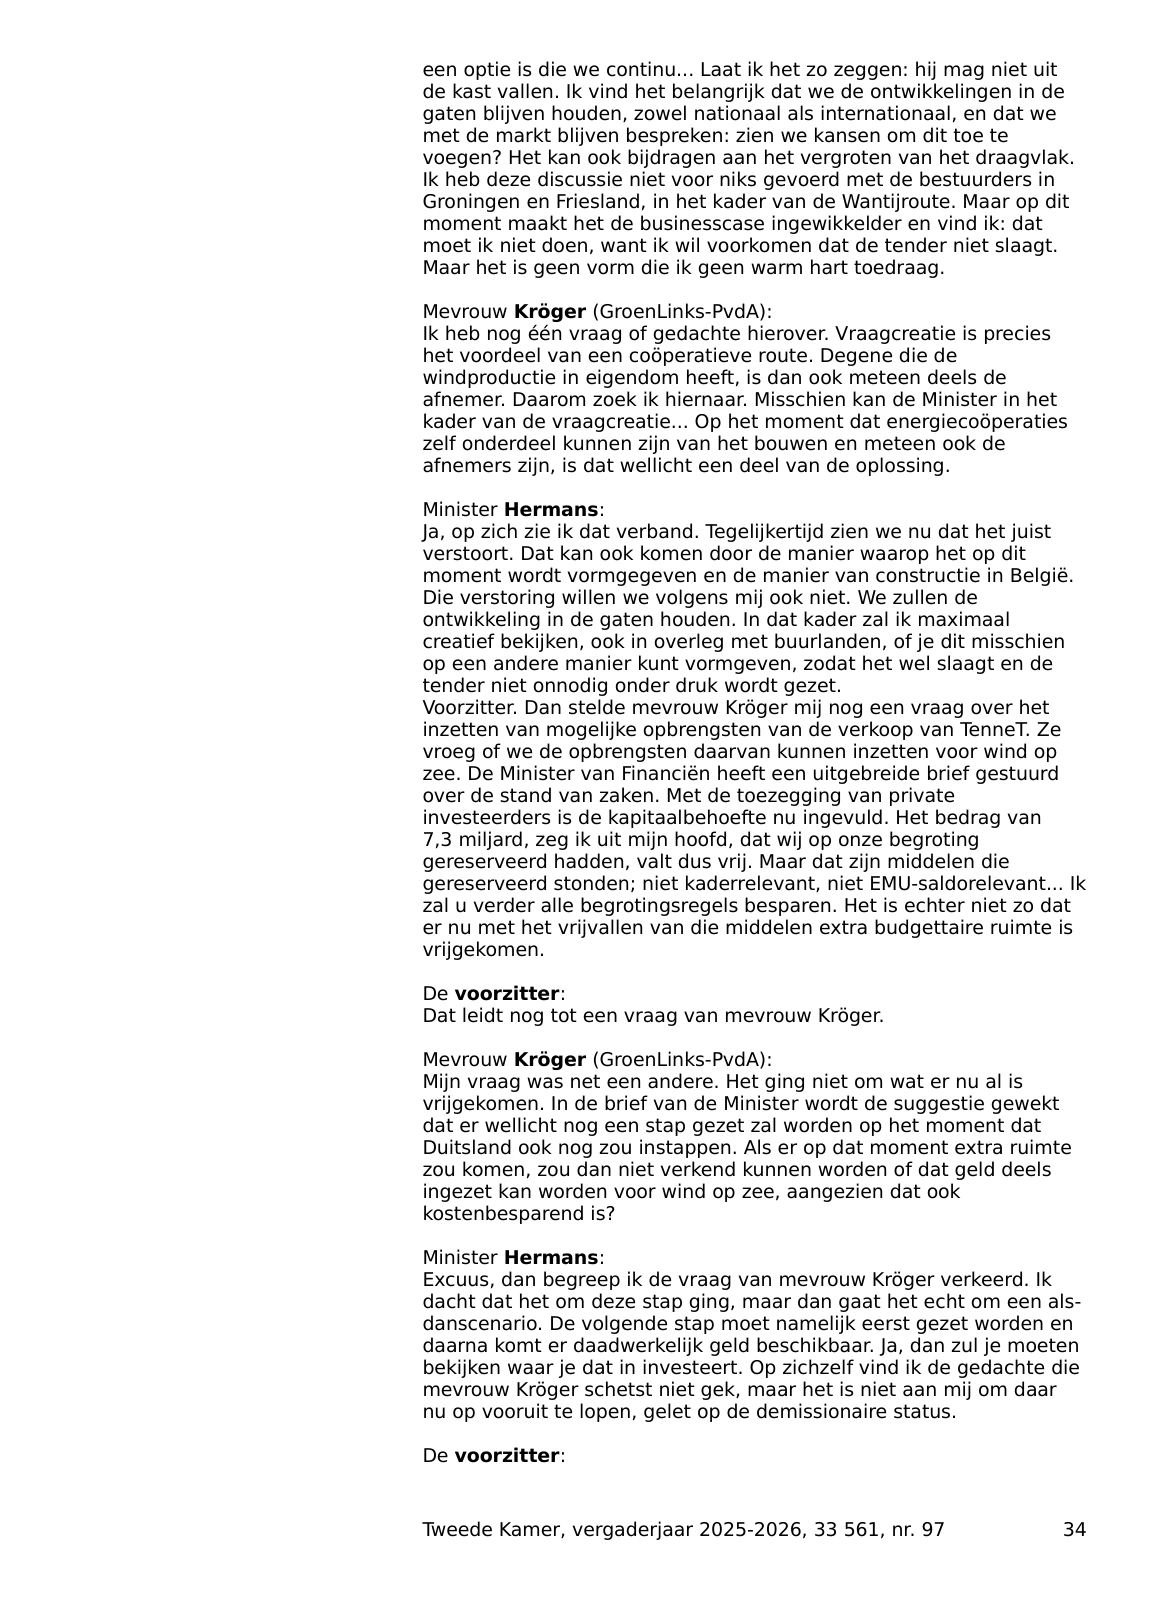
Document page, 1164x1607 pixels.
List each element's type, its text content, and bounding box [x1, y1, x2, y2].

text Excuus, dan begreep ik de vraag van mevrouw Kröger verkeerd. Ik dacht dat het om deze stap ging, maar dan gaat het echt om een als-danscenario. De volgende stap moet namelijk eerst gezet worden en daarna komt er daadwerkelijk geld beschikbaar. Ja, dan zul je moeten bekijken waar je dat in investeert. Op zichzelf vind ik de gedachte die mevrouw Kröger schetst niet gek, maar het is niet aan mij om daar nu op vooruit te lopen, gelet op de demissionaire status. [422, 1269, 1087, 1423]
text Dat leidt nog tot een vraag van mevrouw Kröger. [422, 1005, 1087, 1027]
text Minister Hermans: [422, 499, 1087, 521]
text De voorzitter: [422, 983, 1087, 1005]
text Voorzitter. Dan stelde mevrouw Kröger mij nog een vraag over het inzetten van mogelijke opbrengsten van de verkoop van TenneT. Ze vroeg of we de opbrengsten daarvan kunnen inzetten voor wind op zee. De Minister van Financiën heeft een uitgebreide brief gestuurd over de stand van zaken. Met de toezegging van private investeerders is de kapitaalbehoefte nu ingevuld. Het bedrag van 7,3 miljard, zeg ik uit mijn hoofd, dat wij op onze begroting gereserveerd hadden, valt dus vrij. Maar dat zijn middelen die gereserveerd stonden; niet kaderrelevant, niet EMU-saldorelevant... Ik zal u verder alle begrotingsregels besparen. Het is echter niet zo dat er nu met het vrijvallen van die middelen extra budgettaire ruimte is vrijgekomen. [422, 697, 1087, 961]
text Mijn vraag was net een andere. Het ging niet om wat er nu al is vrijgekomen. In de brief van de Minister wordt de suggestie gewekt dat er wellicht nog een stap gezet zal worden op het moment dat Duitsland ook nog zou instappen. Als er op dat moment extra ruimte zou komen, zou dan niet verkend kunnen worden of dat geld deels ingezet kan worden voor wind op zee, aangezien dat ook kostenbesparend is? [422, 1071, 1087, 1225]
text Mevrouw Kröger (GroenLinks-PvdA): [422, 301, 1087, 323]
text een optie is die we continu... Laat ik het zo zeggen: hij mag niet uit de kast vallen. Ik vind het belangrijk dat we de ontwikkelingen in de gaten blijven houden, zowel nationaal als internationaal, en dat we met de markt blijven bespreken: zien we kansen om dit toe te voegen? Het kan ook bijdragen aan het vergroten van het draagvlak. Ik heb deze discussie niet voor niks gevoerd met de bestuurders in Groningen en Friesland, in het kader van de Wantijroute. Maar op dit moment maakt het de businesscase ingewikkelder en vind ik: dat moet ik niet doen, want ik wil voorkomen dat de tender niet slaagt. Maar het is geen vorm die ik geen warm hart toedraag. [422, 59, 1087, 279]
text De voorzitter: [422, 1445, 1087, 1467]
text Minister Hermans: [422, 1247, 1087, 1269]
text Mevrouw Kröger (GroenLinks-PvdA): [422, 1049, 1087, 1071]
text Ik heb nog één vraag of gedachte hierover. Vraagcreatie is precies het voordeel van een coöperatieve route. Degene die de windproductie in eigendom heeft, is dan ook meteen deels de afnemer. Daarom zoek ik hiernaar. Misschien kan de Minister in het kader van de vraagcreatie... Op het moment dat energiecoöperaties zelf onderdeel kunnen zijn van het bouwen en meteen ook de afnemers zijn, is dat wellicht een deel van de oplossing. [422, 323, 1087, 477]
text Ja, op zich zie ik dat verband. Tegelijkertijd zien we nu dat het juist verstoort. Dat kan ook komen door de manier waarop het op dit moment wordt vormgegeven en de manier van constructie in België. Die verstoring willen we volgens mij ook niet. We zullen de ontwikkeling in de gaten houden. In dat kader zal ik maximaal creatief bekijken, ook in overleg met buurlanden, of je dit misschien op een andere manier kunt vormgeven, zodat het wel slaagt en de tender niet onnodig onder druk wordt gezet. [422, 521, 1087, 697]
